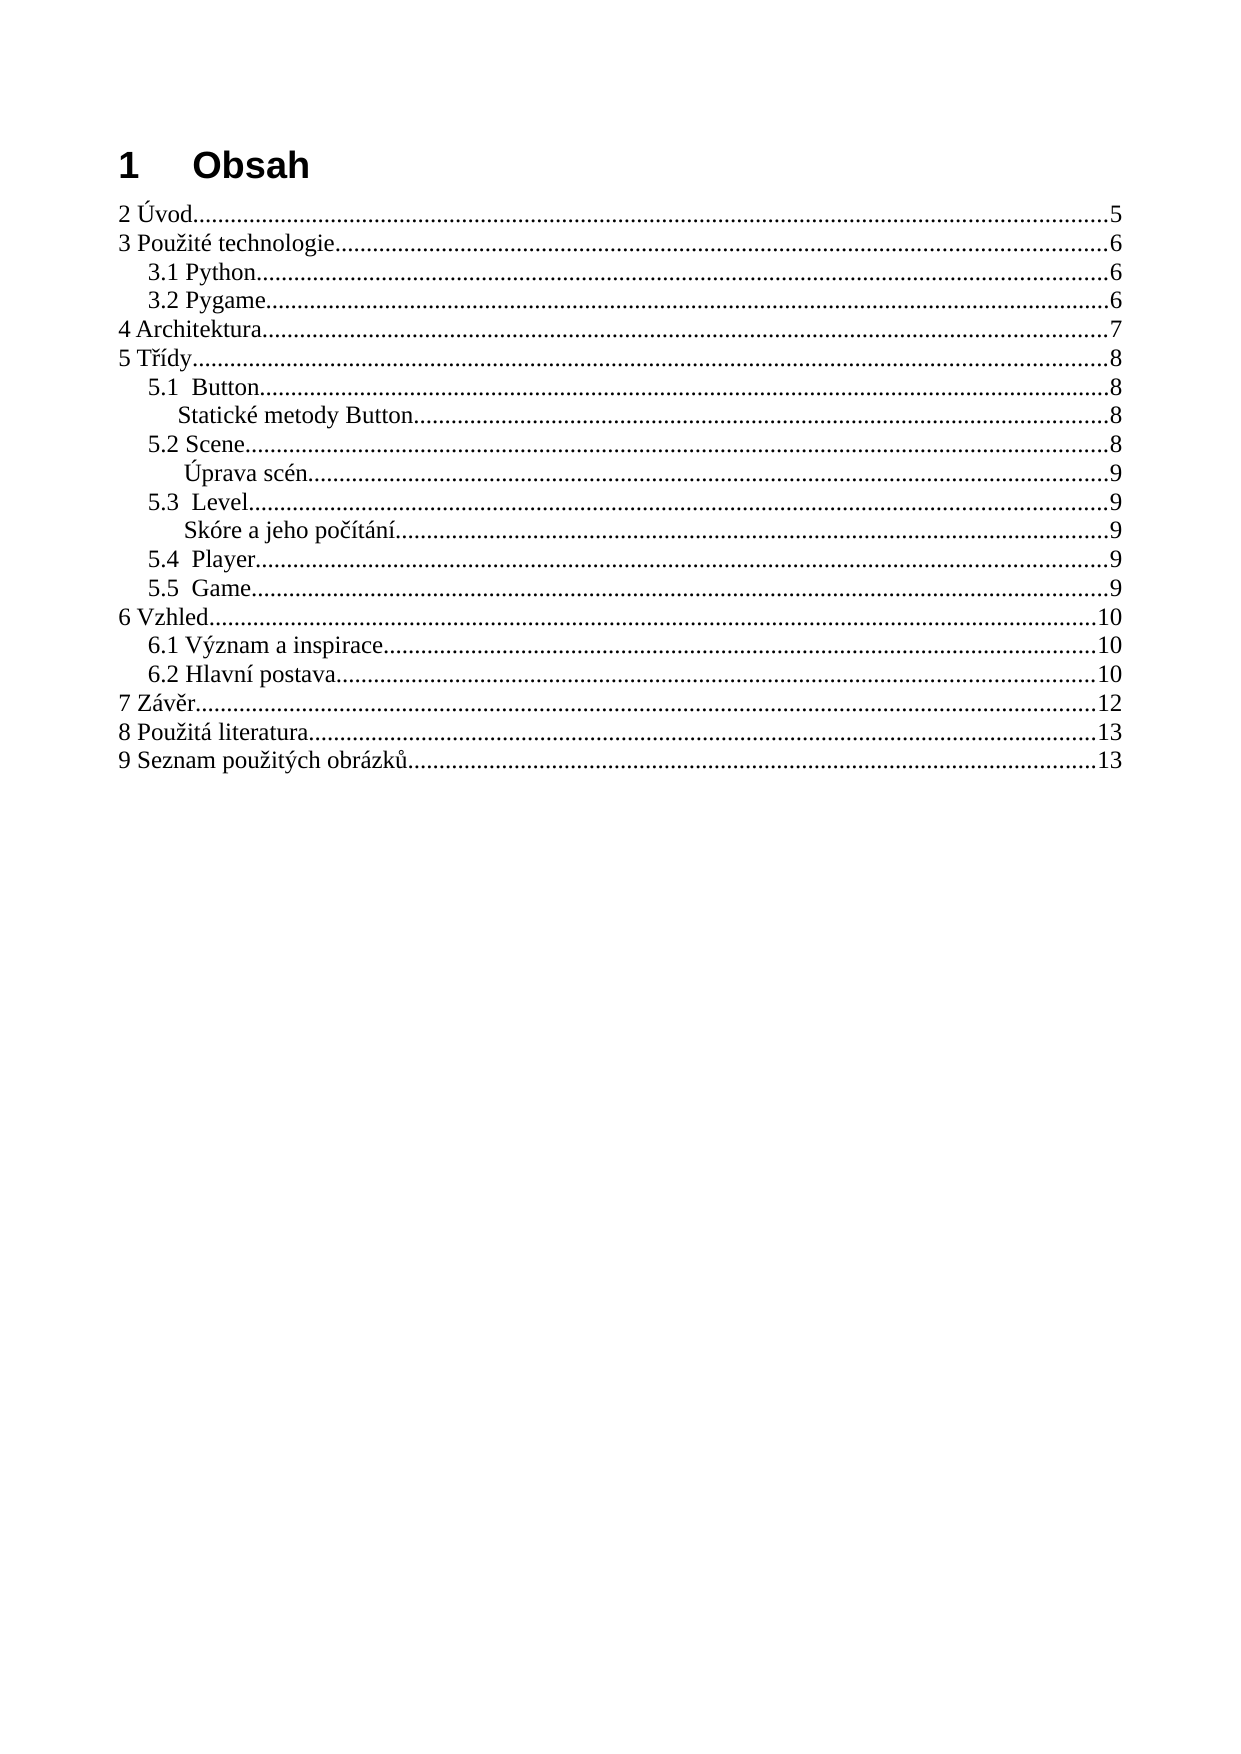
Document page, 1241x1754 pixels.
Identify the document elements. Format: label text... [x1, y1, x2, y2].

text 5.2 Scene 8 [148, 429, 1122, 458]
text 6.2 Hlavní postava 10 [148, 659, 1122, 688]
text 7 Závěr 12 [118, 688, 1122, 717]
text 3 Použité technologie 6 [118, 228, 1122, 257]
text Skóre a jeho počítání 9 [177, 516, 1122, 544]
text Statické metody Button 8 [177, 401, 1122, 429]
text 5.4 Player 9 [148, 544, 1122, 573]
text 2 Úvod 5 [118, 199, 1122, 228]
text Úprava scén 9 [177, 458, 1122, 487]
text 6.1 Význam a inspirace 10 [148, 631, 1122, 659]
text 9 Seznam použitých obrázků 13 [118, 746, 1122, 774]
text 6 Vzhled 10 [118, 602, 1122, 631]
text 3.2 Pygame 6 [148, 286, 1122, 314]
text 3.1 Python 6 [148, 257, 1122, 286]
text 5.3 Level 9 [148, 487, 1122, 516]
text 8 Použitá literatura 13 [118, 717, 1122, 746]
text 5.5 Game 9 [148, 573, 1122, 602]
text 5.1 Button 8 [148, 372, 1122, 401]
text 5 Třídy 8 [118, 343, 1122, 372]
subtitle Obsah [118, 143, 1122, 187]
text 4 Architektura 7 [118, 314, 1122, 343]
